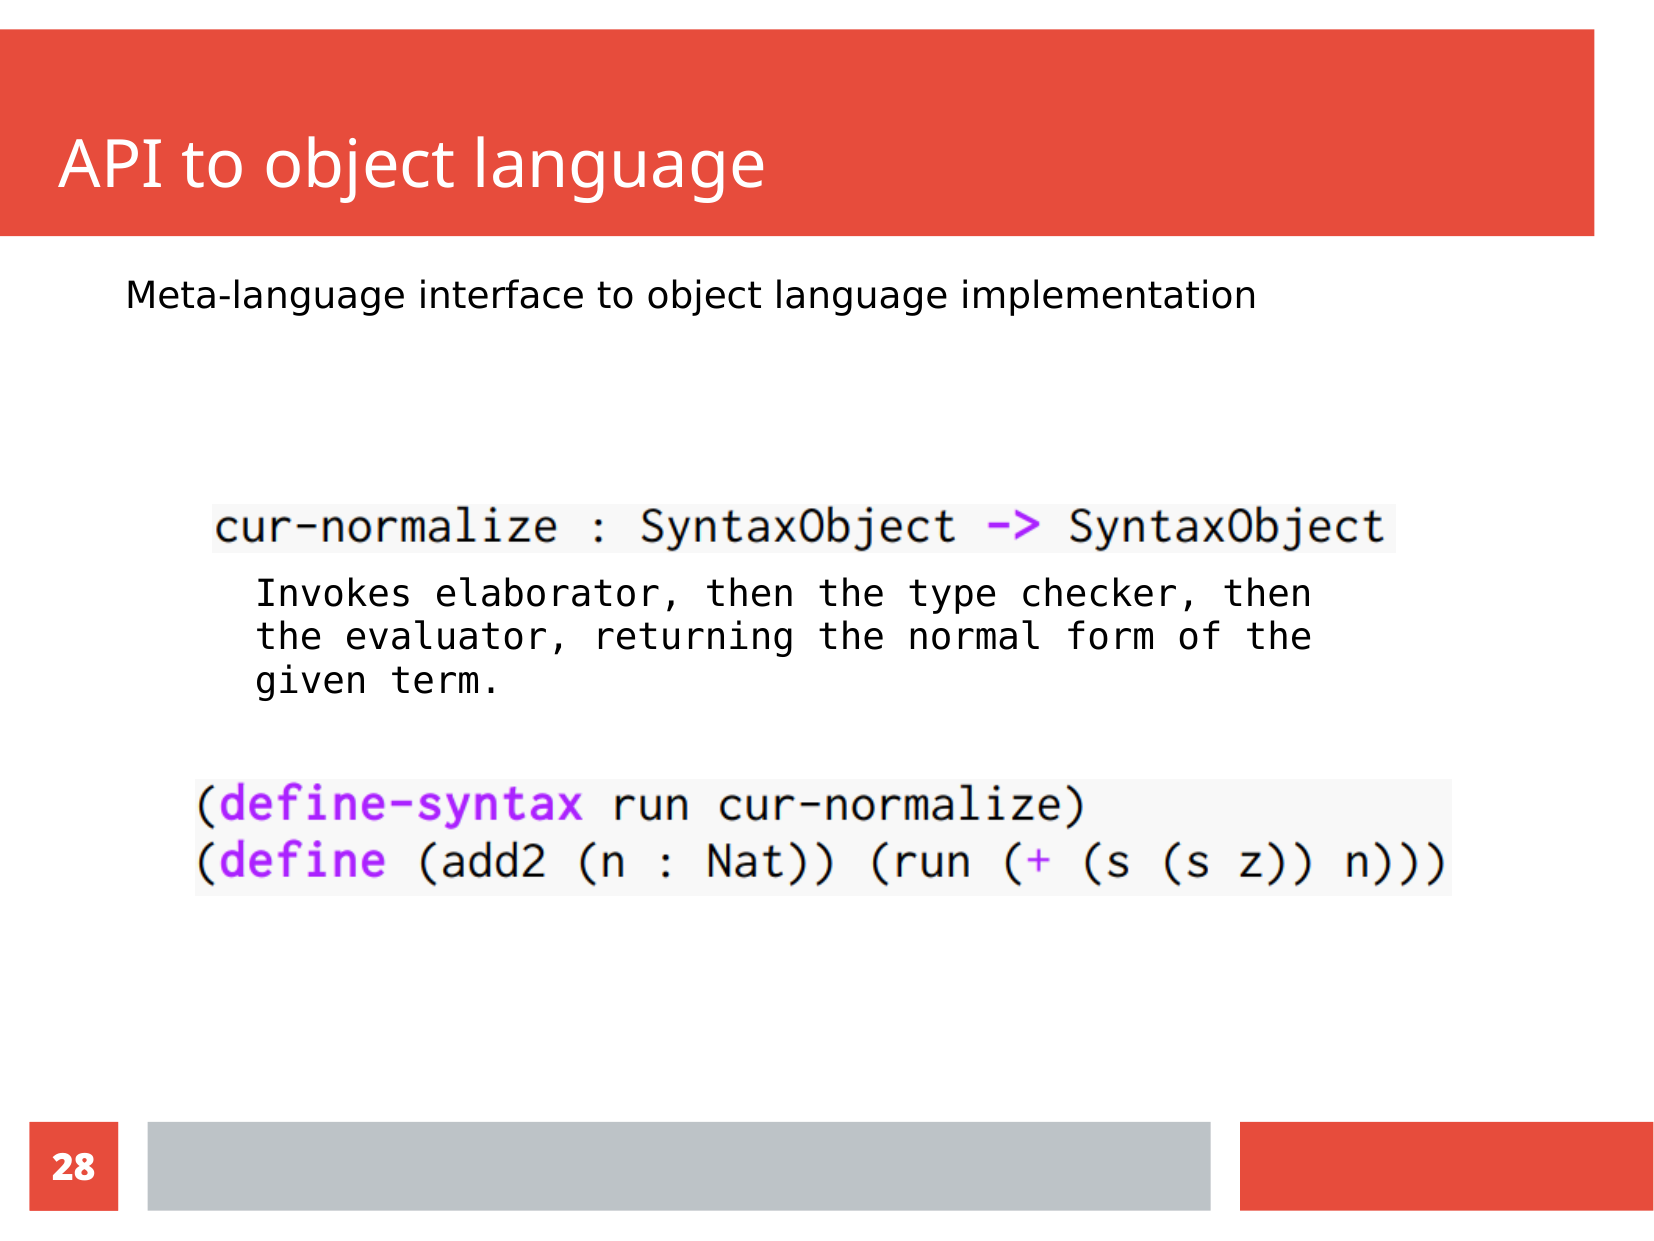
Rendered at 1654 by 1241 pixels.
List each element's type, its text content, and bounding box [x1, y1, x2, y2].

title API to object language [59, 59, 1595, 207]
picture [195, 779, 1452, 896]
text_box Meta-language interface to object language implementation [75, 266, 1274, 325]
picture [212, 504, 1396, 553]
text_box Invokes elaborator, then the type checker, then the evaluator, returning the normal form of the given term. [240, 564, 1336, 710]
